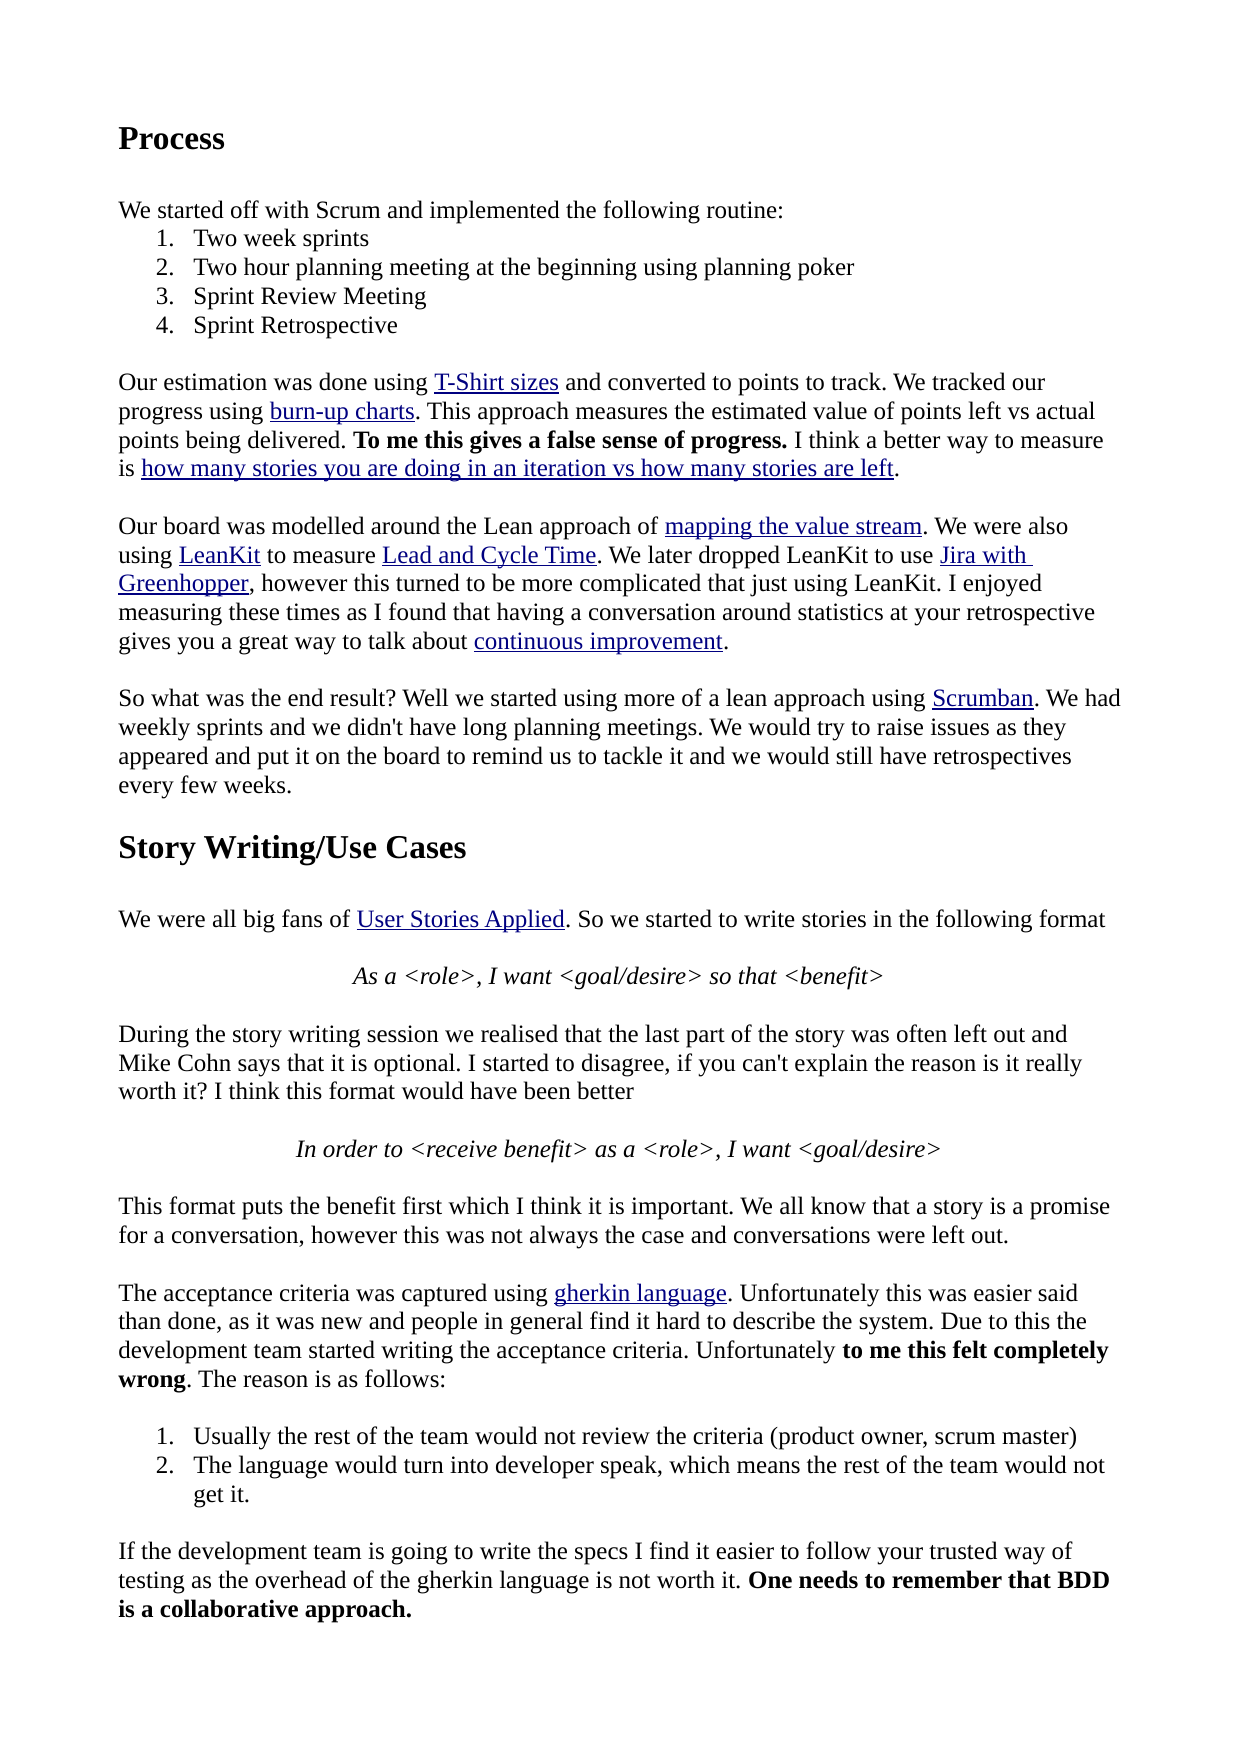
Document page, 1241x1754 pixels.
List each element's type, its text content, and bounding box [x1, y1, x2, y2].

text As a <role>, I want <goal/desire> so that <benefit> [118, 961, 1122, 990]
list Two week sprints [156, 223, 1122, 252]
list Sprint Review Meeting [156, 281, 1122, 310]
list Sprint Retrospective [156, 310, 1122, 338]
text The acceptance criteria was captured using gherkin language. Unfortunately this was easier said than done, as it was new and people in general find it hard to describe the system. Due to this the development team started writing the acceptance criteria. Unfortunately to me this felt completely wrong. The reason is as follows: [118, 1278, 1122, 1393]
text We started off with Scrum and implemented the following routine: [118, 195, 1122, 223]
text So what was the end result? Well we started using more of a lean approach using Scrumban. We had weekly sprints and we didn't have long planning meetings. We would try to raise issues as they appeared and put it on the board to remind us to tackle it and we would still have retrospectives every few weeks. [118, 683, 1122, 798]
text If the development team is going to write the specs I find it easier to follow your trusted way of testing as the overhead of the gherkin language is not worth it. One needs to remember that BDD is a collaborative approach. [118, 1536, 1122, 1623]
list Usually the rest of the team would not review the criteria (product owner, scrum master) [156, 1421, 1122, 1450]
text This format puts the benefit first which I think it is important. We all know that a story is a promise for a conversation, however this was not always the case and conversations were left out. [118, 1191, 1122, 1249]
text We were all big fans of User Stories Applied. So we started to write stories in the following format [118, 904, 1122, 933]
text Our estimation was done using T-Shirt sizes and converted to points to track. We tracked our progress using burn-up charts. This approach measures the estimated value of points left vs actual points being delivered. To me this gives a false sense of progress. I think a better way to measure is how many stories you are doing in an iteration vs how many stories are left. [118, 367, 1122, 482]
list The language would turn into developer speak, which means the rest of the team would not get it. [156, 1450, 1122, 1508]
text During the story writing session we realised that the last part of the story was often left out and Mike Cohn says that it is optional. I started to disagree, if you can't explain the reason is it really worth it? I think this format would have been better [118, 1019, 1122, 1105]
text In order to <receive benefit> as a <role>, I want <goal/desire> [118, 1134, 1122, 1163]
text Process [118, 118, 1122, 156]
text Story Writing/Use Cases [118, 827, 1122, 866]
list Two hour planning meeting at the beginning using planning poker [156, 252, 1122, 281]
text Our board was modelled around the Lean approach of mapping the value stream. We were also using LeanKit to measure Lead and Cycle Time. We later dropped LeanKit to use Jira with Greenhopper, however this turned to be more complicated that just using LeanKit. I enjoyed measuring these times as I found that having a conversation around statistics at your retrospective gives you a great way to talk about continuous improvement. [118, 511, 1122, 655]
